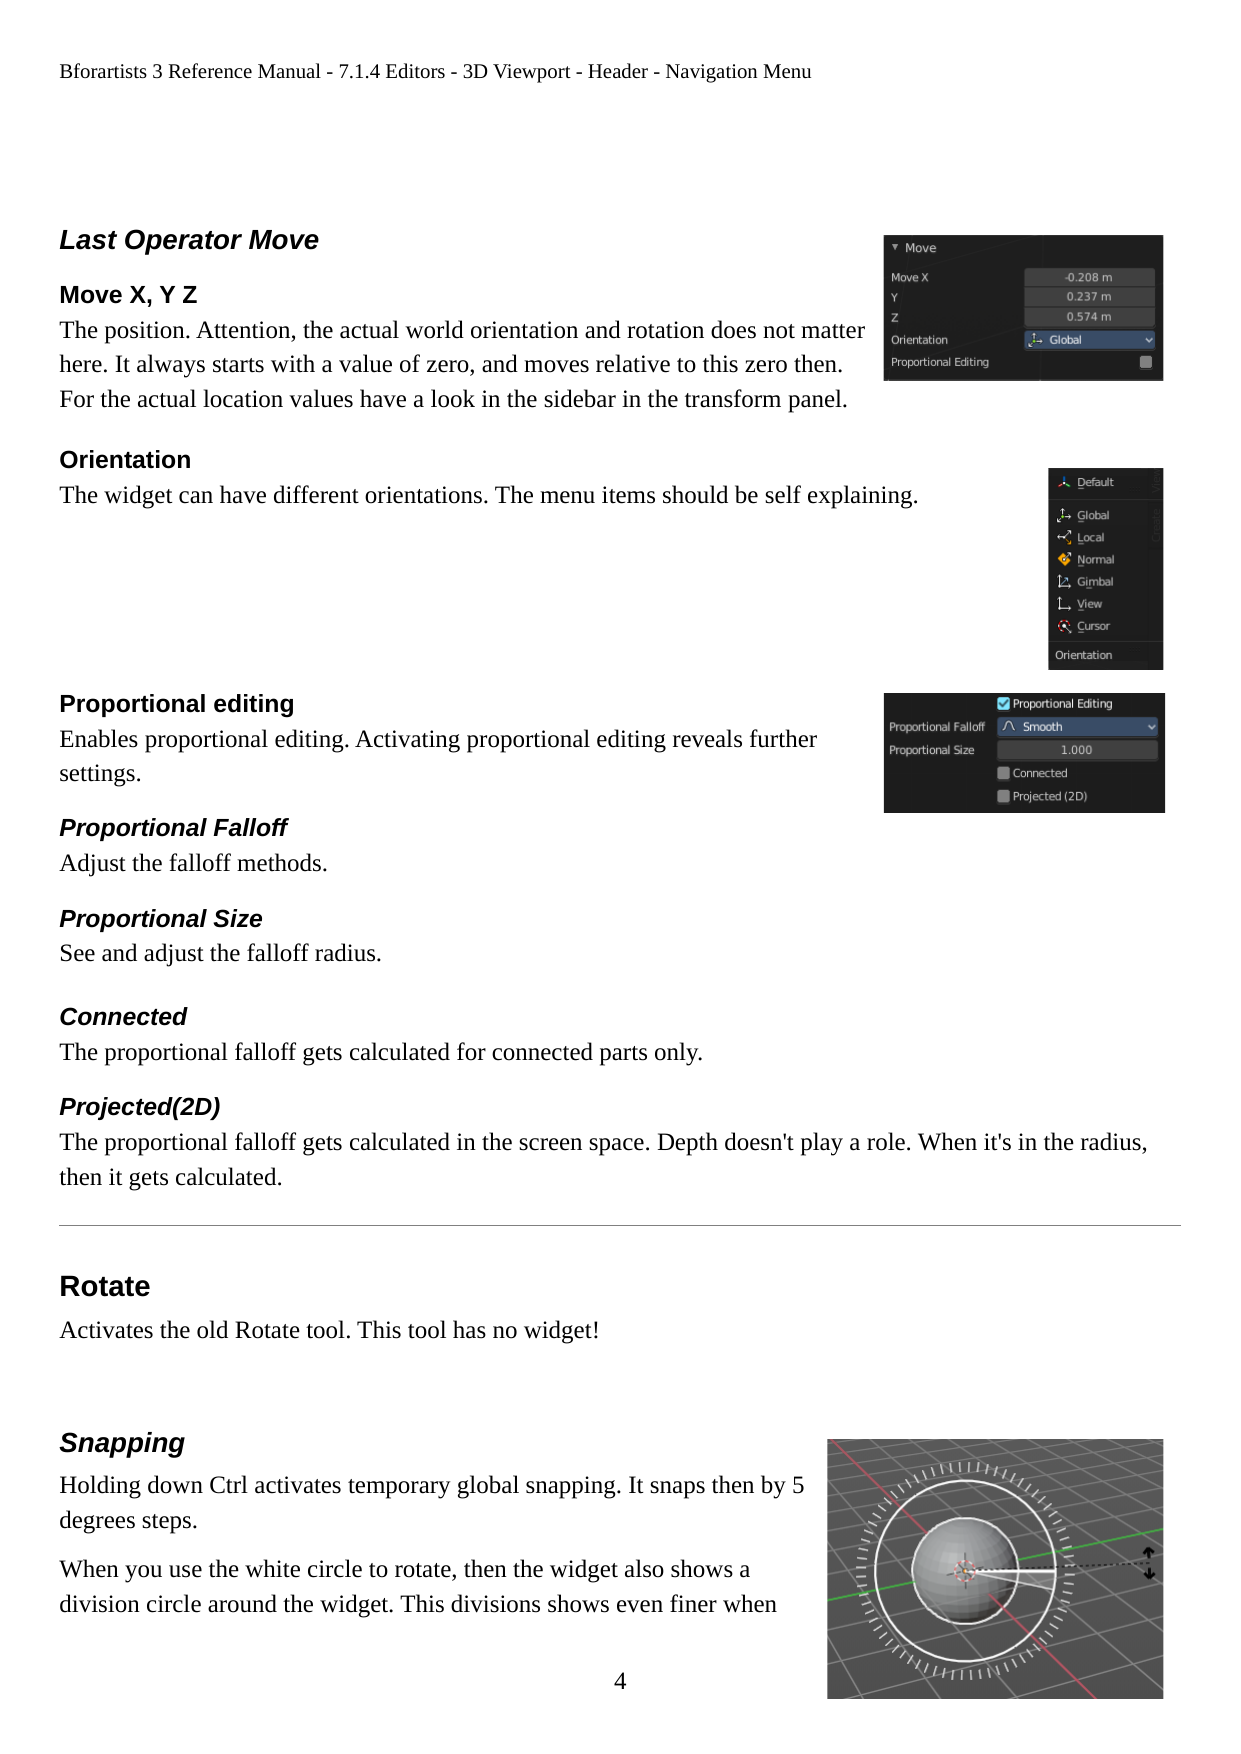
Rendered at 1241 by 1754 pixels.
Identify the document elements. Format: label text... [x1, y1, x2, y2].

subtitle Proportional Falloff [59, 813, 1181, 842]
subtitle Last Operator Move [59, 223, 1181, 255]
picture [883, 693, 1166, 813]
text Adjust the falloff methods. [59, 848, 1181, 877]
subtitle Rotate [59, 1269, 1181, 1303]
subtitle Orientation [59, 445, 1181, 474]
text Activates the old Rotate tool. This tool has no widget! [59, 1316, 1181, 1344]
text See and adjust the falloff radius. [59, 938, 1181, 967]
subtitle Move X, Y Z [59, 280, 883, 309]
subtitle Proportional editing [59, 689, 1181, 717]
text The proportional falloff gets calculated for connected parts only. [59, 1037, 1181, 1066]
subtitle [1164, 280, 1181, 309]
text Holding down Ctrl activates temporary global snapping. It snaps then by 5 degrees steps. [59, 1471, 827, 1534]
text The position. Attention, the actual world orientation and rotation does not matter here. It always starts with a value of zero, and moves relative to this zero then. For the actual location values have a look in the sidebar in the transform panel. [59, 315, 1181, 413]
text Enables proportional editing. Activating proportional editing reveals further settings. [59, 724, 883, 787]
picture [827, 1439, 1164, 1699]
subtitle Projected(2D) [59, 1092, 1181, 1121]
subtitle Proportional Size [59, 904, 1181, 932]
subtitle Snapping [59, 1426, 1181, 1458]
text The proportional falloff gets calculated in the screen space. Depth doesn't play a role. When it's in the radius, then it gets calculated. [59, 1127, 1181, 1190]
text The widget can have different orientations. The menu items should be self explaining. [59, 480, 1048, 509]
subtitle Connected [59, 1002, 1181, 1031]
text When you use the white circle to rotate, then the widget also shows a division circle around the widget. This divisions shows even finer when [59, 1554, 827, 1617]
picture [883, 235, 1164, 381]
picture [1048, 468, 1164, 670]
